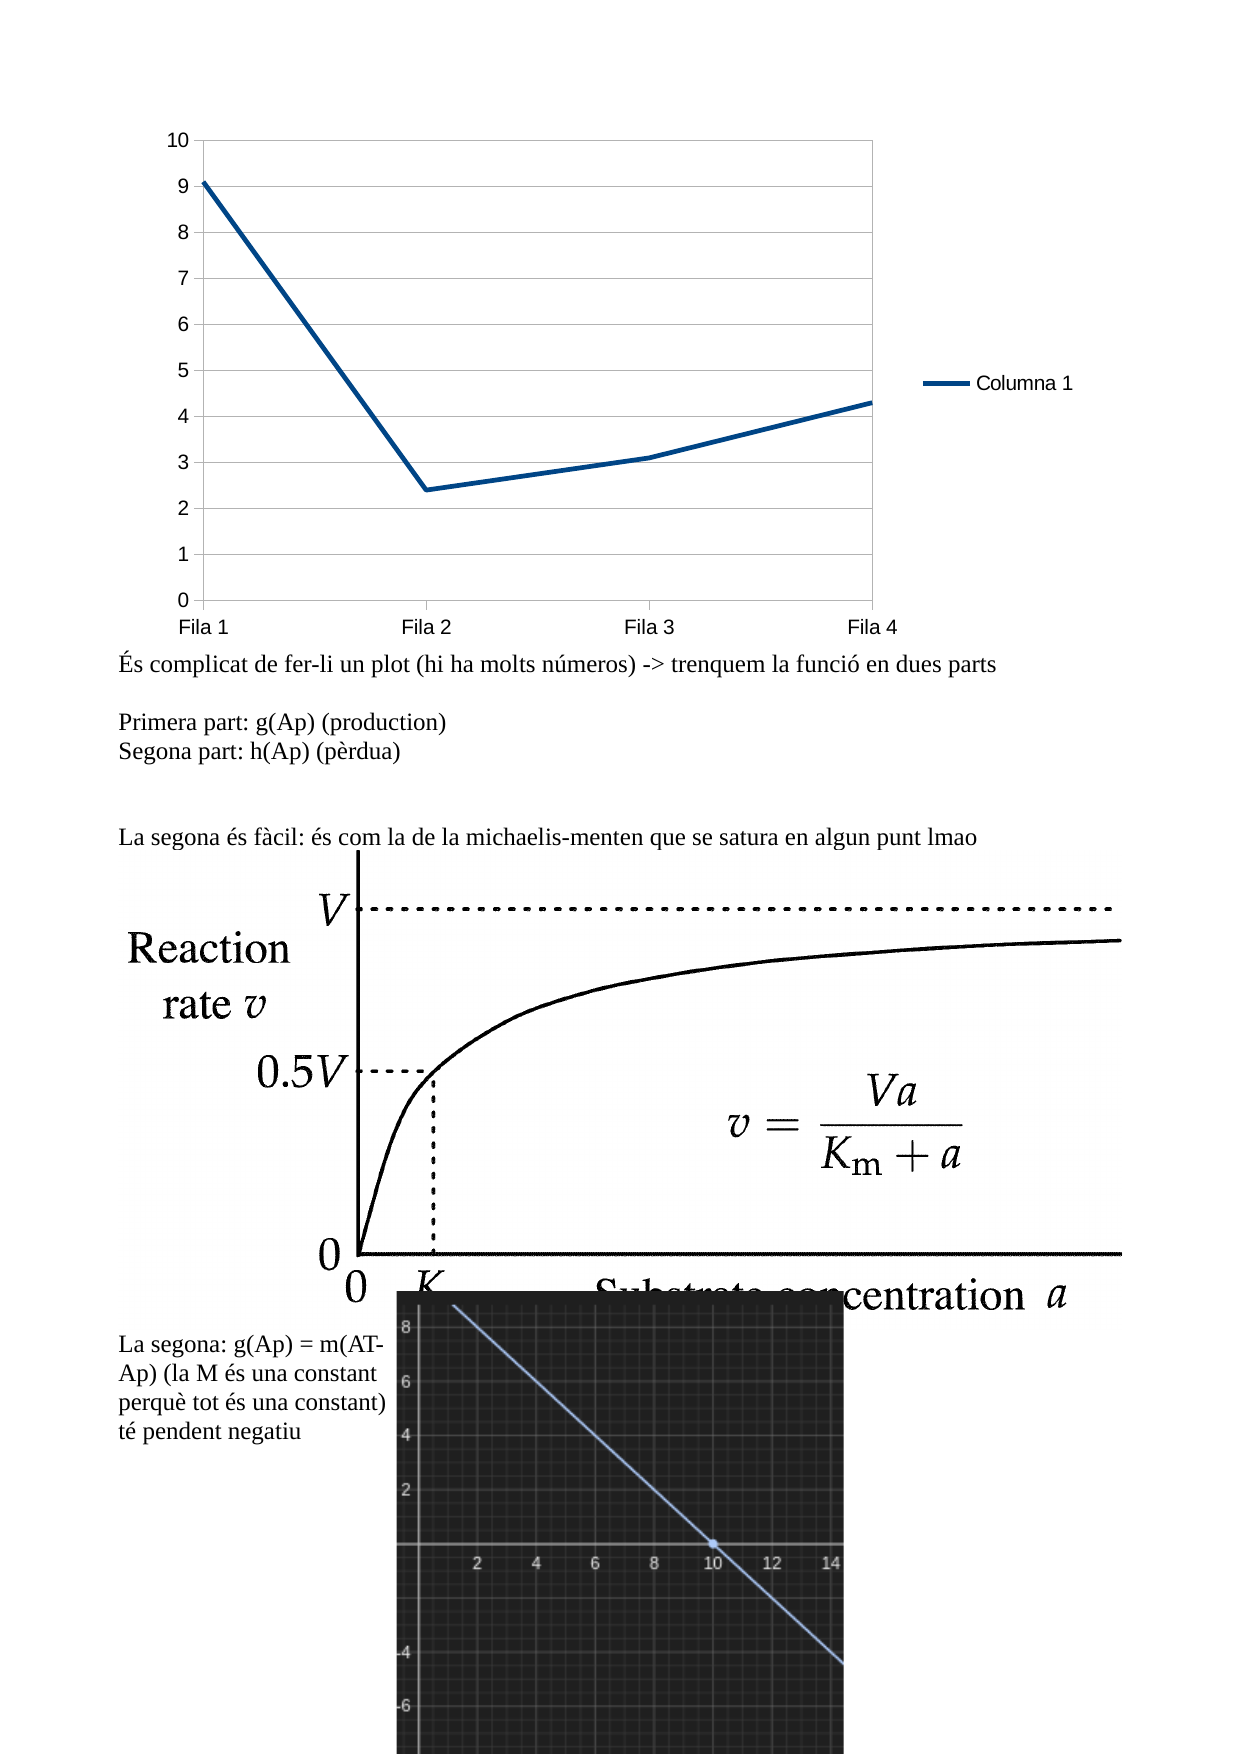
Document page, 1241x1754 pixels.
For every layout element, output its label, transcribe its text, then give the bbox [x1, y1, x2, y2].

text té pendent negatiu [118, 1416, 396, 1444]
text La segona és fàcil: és com la de la michaelis-menten que se satura en algun punt lmao [118, 822, 1122, 850]
text És complicat de fer-li un plot (hi ha molts números) -> trenquem la funció en dues parts [118, 118, 1122, 678]
text [844, 1416, 1122, 1444]
text Segona part: h(Ap) (pèrdua) [118, 736, 1122, 764]
text La segona: g(Ap) = m(AT-Ap) (la M és una constant perquè tot és una constant) [118, 1330, 396, 1416]
text [844, 1330, 1122, 1416]
text Primera part: g(Ap) (production) [118, 707, 1122, 736]
picture [118, 850, 1123, 1754]
